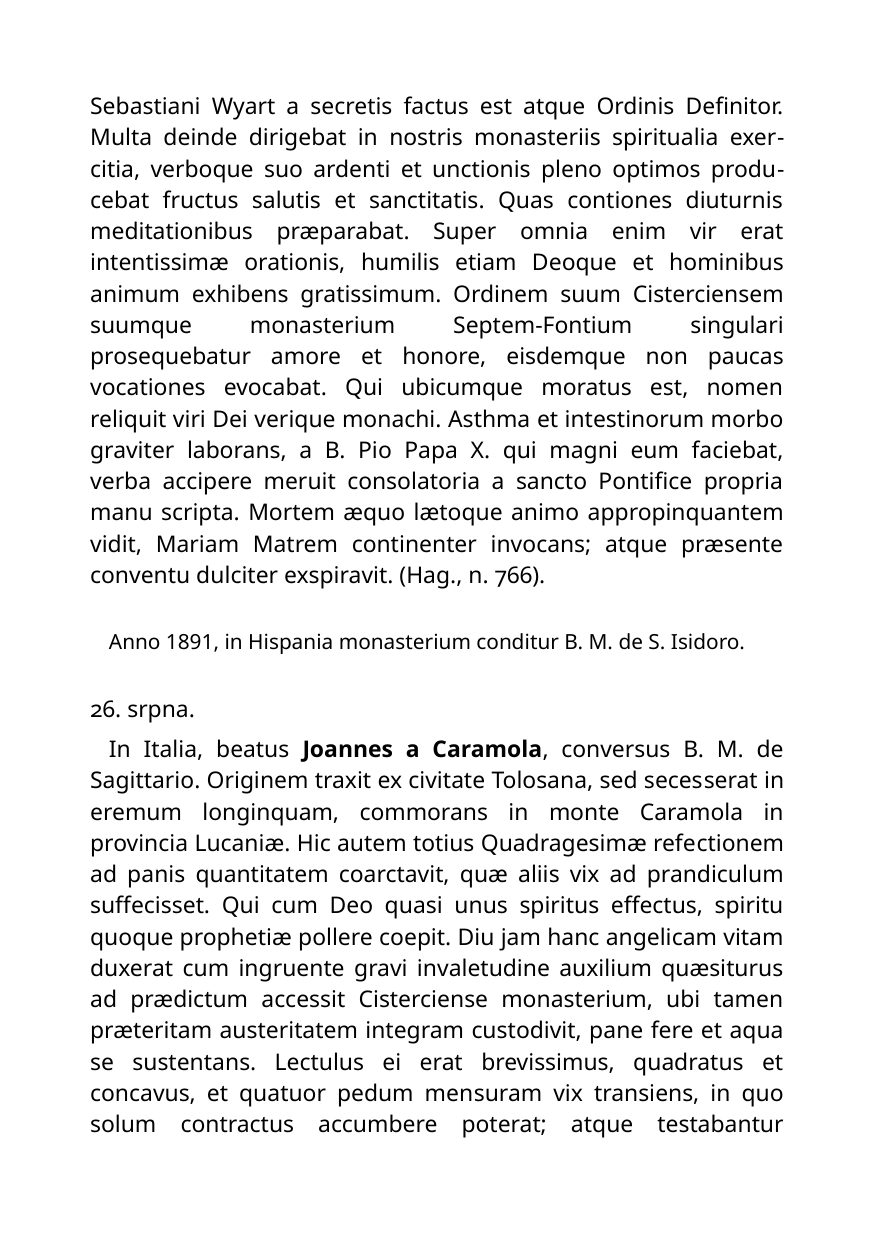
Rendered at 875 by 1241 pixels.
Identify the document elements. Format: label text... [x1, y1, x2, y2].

text In Italia, beatus Joannes a Caramola, conversus B. M. de Sagittario. Originem traxit ex civitate Tolosana, sed seces­serat in eremum longinquam, commorans in monte Caramola in provincia Lucaniæ. Hic autem totius Quadragesimæ refe­ctionem ad panis quantitatem coarctavit, quæ aliis vix ad prandiculum suffecisset. Qui cum Deo quasi unus spiritus effectus, spiritu quoque prophetiæ pollere coepit. Diu jam hanc angelicam vitam duxerat cum ingruente gravi invaletudine auxilium quæsiturus ad prædictum accessit Cisterciense monasterium, ubi tamen præteritam austeritatem integram custodivit, pane fere et aqua se sustentans. Lectulus ei erat brevissimus, quadratus et concavus, et quatuor pedum men­suram vix transiens, in quo solum contractus accumbere poterat; atque testabantur [90, 733, 784, 1139]
text Sebastiani Wyart a secretis factus est atque Ordinis Definitor. Multa deinde dirigebat in nostris monasteriis spiritualia exer­citia, verboque suo ardenti et unctionis pleno optimos produ­cebat fructus salutis et sanctitatis. Quas contiones diuturnis meditationibus præparabat. Super omnia enim vir erat intentissimæ orationis, humilis etiam Deoque et hominibus animum exhibens gratissimum. Ordinem suum Cisterciensem suumque monasterium Septem-Fontium singulari prosequebatur amore et honore, eisdemque non paucas vocationes evocabat. Qui ubicumque moratus est, nomen reliquit viri Dei verique monachi. Asthma et intestinorum morbo graviter laborans, a B. Pio Papa X. qui magni eum faciebat, verba accipere meruit consolatoria a sancto Pontifice propria manu scripta. Mortem æquo lætoque animo appropinquantem vidit, Mariam Matrem continenter invocans; atque præsente conventu dul­citer exspiravit. (Hag., n. 766). [90, 90, 784, 590]
text 26. srpna. [90, 693, 784, 724]
text Anno 1891, in Hispania monasterium conditur B. M. de S. Isidoro. [90, 627, 784, 656]
